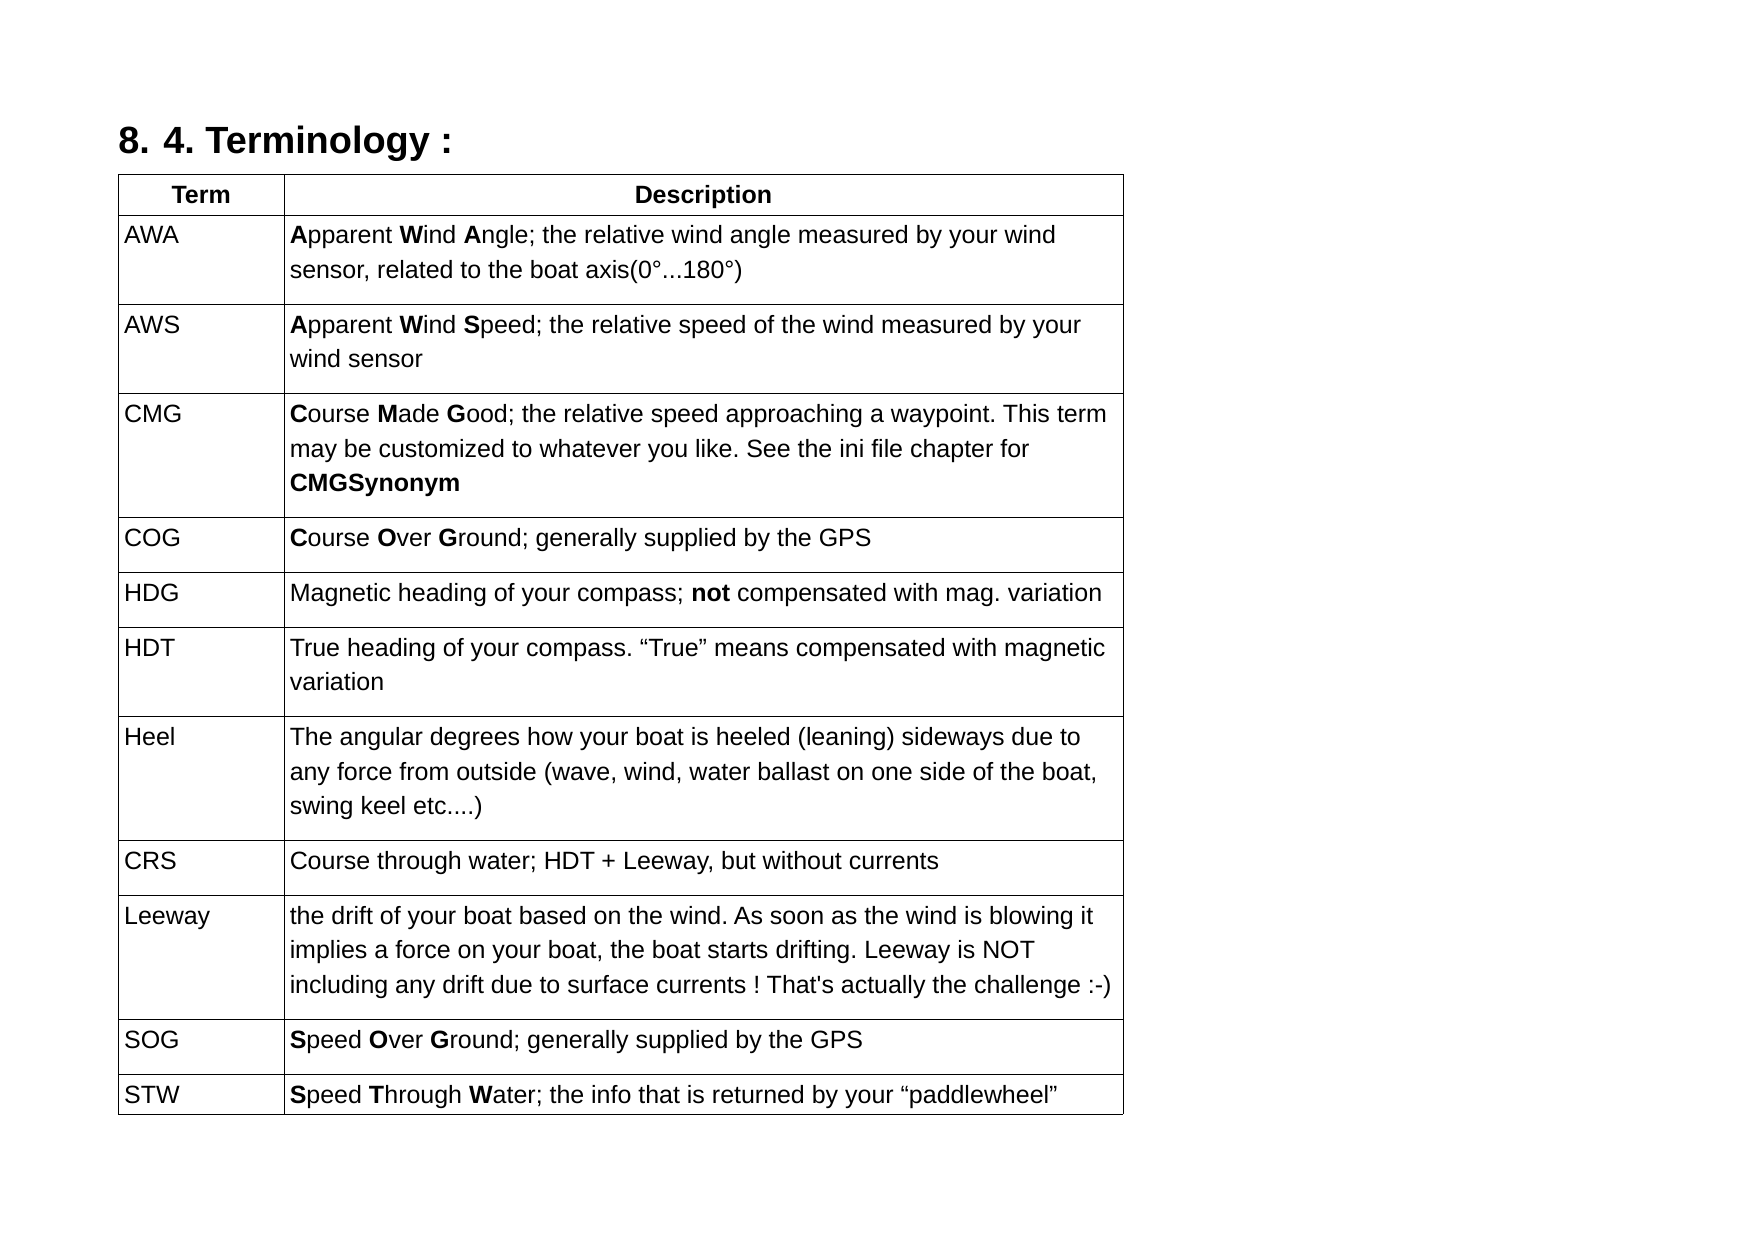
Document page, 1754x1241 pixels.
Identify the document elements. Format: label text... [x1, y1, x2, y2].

table_cell the drift of your boat based on the wind. As soon as the wind is blowing it implies a force on your boat, the boat starts drifting. Leeway is NOT including any drift due to surface currents ! That's actually the challenge :-) [285, 896, 1123, 1019]
table_cell COG [119, 518, 284, 572]
table_cell SOG [119, 1020, 284, 1074]
table_cell Apparent Wind Angle; the relative wind angle measured by your wind sensor, related to the boat axis(0°...180°) [285, 216, 1123, 304]
table_cell Apparent Wind Speed; the relative speed of the wind measured by your wind sensor [285, 305, 1123, 393]
table_cell CMG [119, 394, 284, 517]
subtitle 4. Terminology : [118, 118, 1636, 162]
table_cell Course Over Ground; generally supplied by the GPS [285, 518, 1123, 572]
table_cell Speed Over Ground; generally supplied by the GPS [285, 1020, 1123, 1074]
table_cell Speed Through Water; the info that is returned by your “paddlewheel” [285, 1075, 1123, 1114]
table_cell Heel [119, 717, 284, 840]
table_header Term [119, 175, 284, 214]
table_cell STW [119, 1075, 284, 1114]
table_cell Magnetic heading of your compass; not compensated with mag. variation [285, 573, 1123, 627]
table_cell CRS [119, 841, 284, 895]
table_cell AWA [119, 216, 284, 304]
table_header Description [285, 175, 1123, 214]
table_cell Course through water; HDT + Leeway, but without currents [285, 841, 1123, 895]
table_cell Leeway [119, 896, 284, 1019]
table_cell The angular degrees how your boat is heeled (leaning) sideways due to any force from outside (wave, wind, water ballast on one side of the boat, swing keel etc....) [285, 717, 1123, 840]
table_cell HDT [119, 628, 284, 716]
table_cell Course Made Good; the relative speed approaching a waypoint. This term may be customized to whatever you like. See the ini file chapter for CMGSynonym [285, 394, 1123, 517]
table_cell HDG [119, 573, 284, 627]
table_cell True heading of your compass. “True” means compensated with magnetic variation [285, 628, 1123, 716]
table_cell AWS [119, 305, 284, 393]
